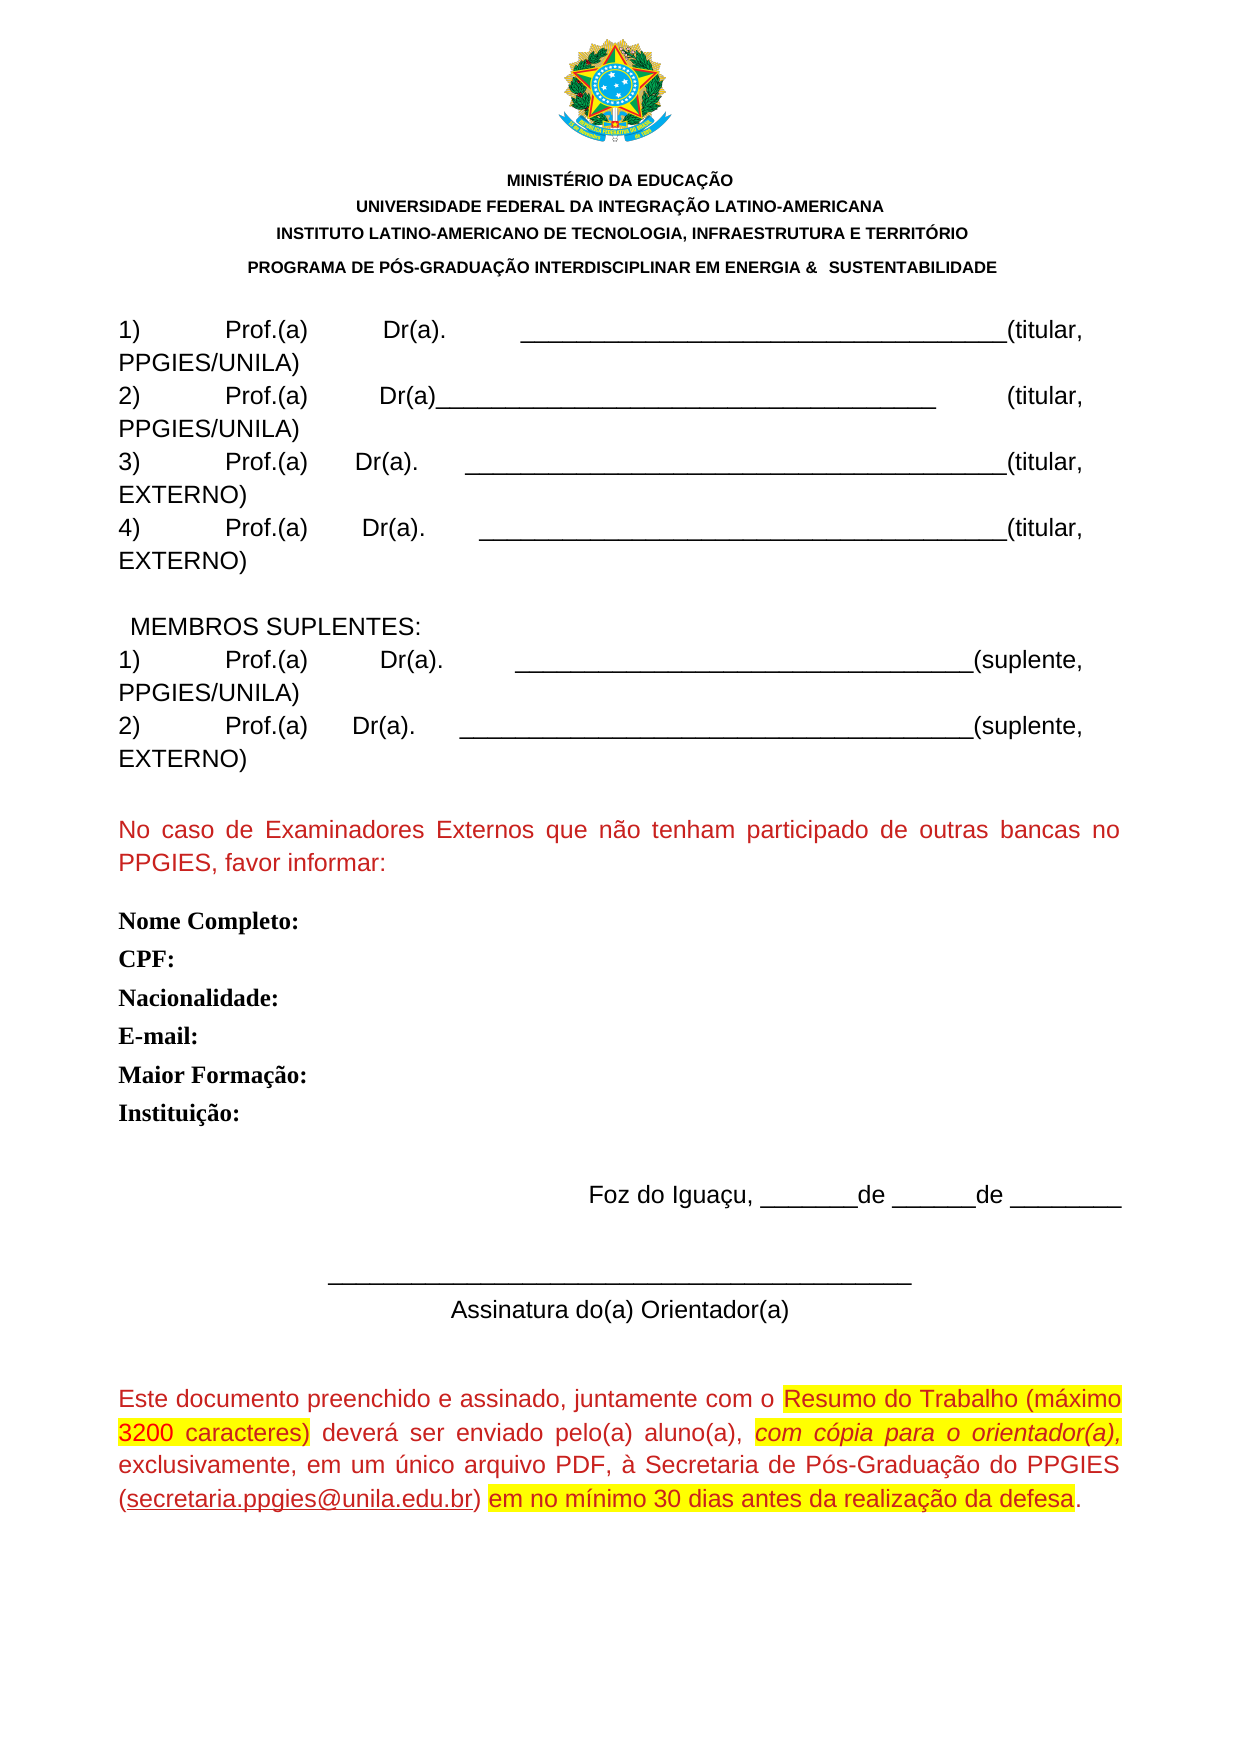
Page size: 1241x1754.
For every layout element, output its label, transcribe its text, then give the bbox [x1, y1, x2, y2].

list E-mail: [118, 1021, 1122, 1050]
picture [643, 128, 651, 134]
text Foz do Iguaçu, _______de ______de ________ [118, 1180, 1122, 1209]
list Prof.(a) Dr(a). _______________________________________(titular, EXTERNO) [118, 447, 1084, 508]
text MEMBROS SUPLENTES: [130, 612, 1084, 641]
list Prof.(a) Dr(a). _____________________________________(suplente, EXTERNO) [118, 711, 1084, 773]
list Maior Formação: [118, 1060, 1122, 1089]
picture [558, 39, 672, 142]
text Assinatura do(a) Orientador(a) [118, 1296, 1122, 1324]
text __________________________________________ [118, 1257, 1122, 1286]
list Nome Completo: [118, 906, 1122, 934]
list CPF: [118, 944, 1122, 973]
list Prof.(a) Dr(a)____________________________________ (titular, PPGIES/UNILA) [118, 381, 1084, 442]
list Prof.(a) Dr(a). ___________________________________(titular, PPGIES/UNILA) [118, 314, 1084, 376]
list Instituição: [118, 1098, 1122, 1127]
picture [638, 121, 651, 129]
list Prof.(a) Dr(a). _________________________________(suplente, PPGIES/UNILA) [118, 645, 1084, 707]
list Prof.(a) Dr(a). ______________________________________(titular, EXTERNO) [118, 513, 1084, 574]
list Nacionalidade: [118, 983, 1122, 1012]
text No caso de Examinadores Externos que não tenham participado de outras bancas no PPGIES, favor informar: [118, 815, 1122, 877]
text Este documento preenchido e assinado, juntamente com o Resumo do Trabalho (máximo 3200 caracteres) deverá ser enviado pelo(a) aluno(a), com cópia para o orientador(a), exclusivamente, em um único arquivo PDF, à Secretaria de Pós-Graduação do PPGIES (secretaria.ppgies@unila.edu.br) em no mínimo 30 dias antes da realização da defesa. [118, 1384, 1122, 1512]
